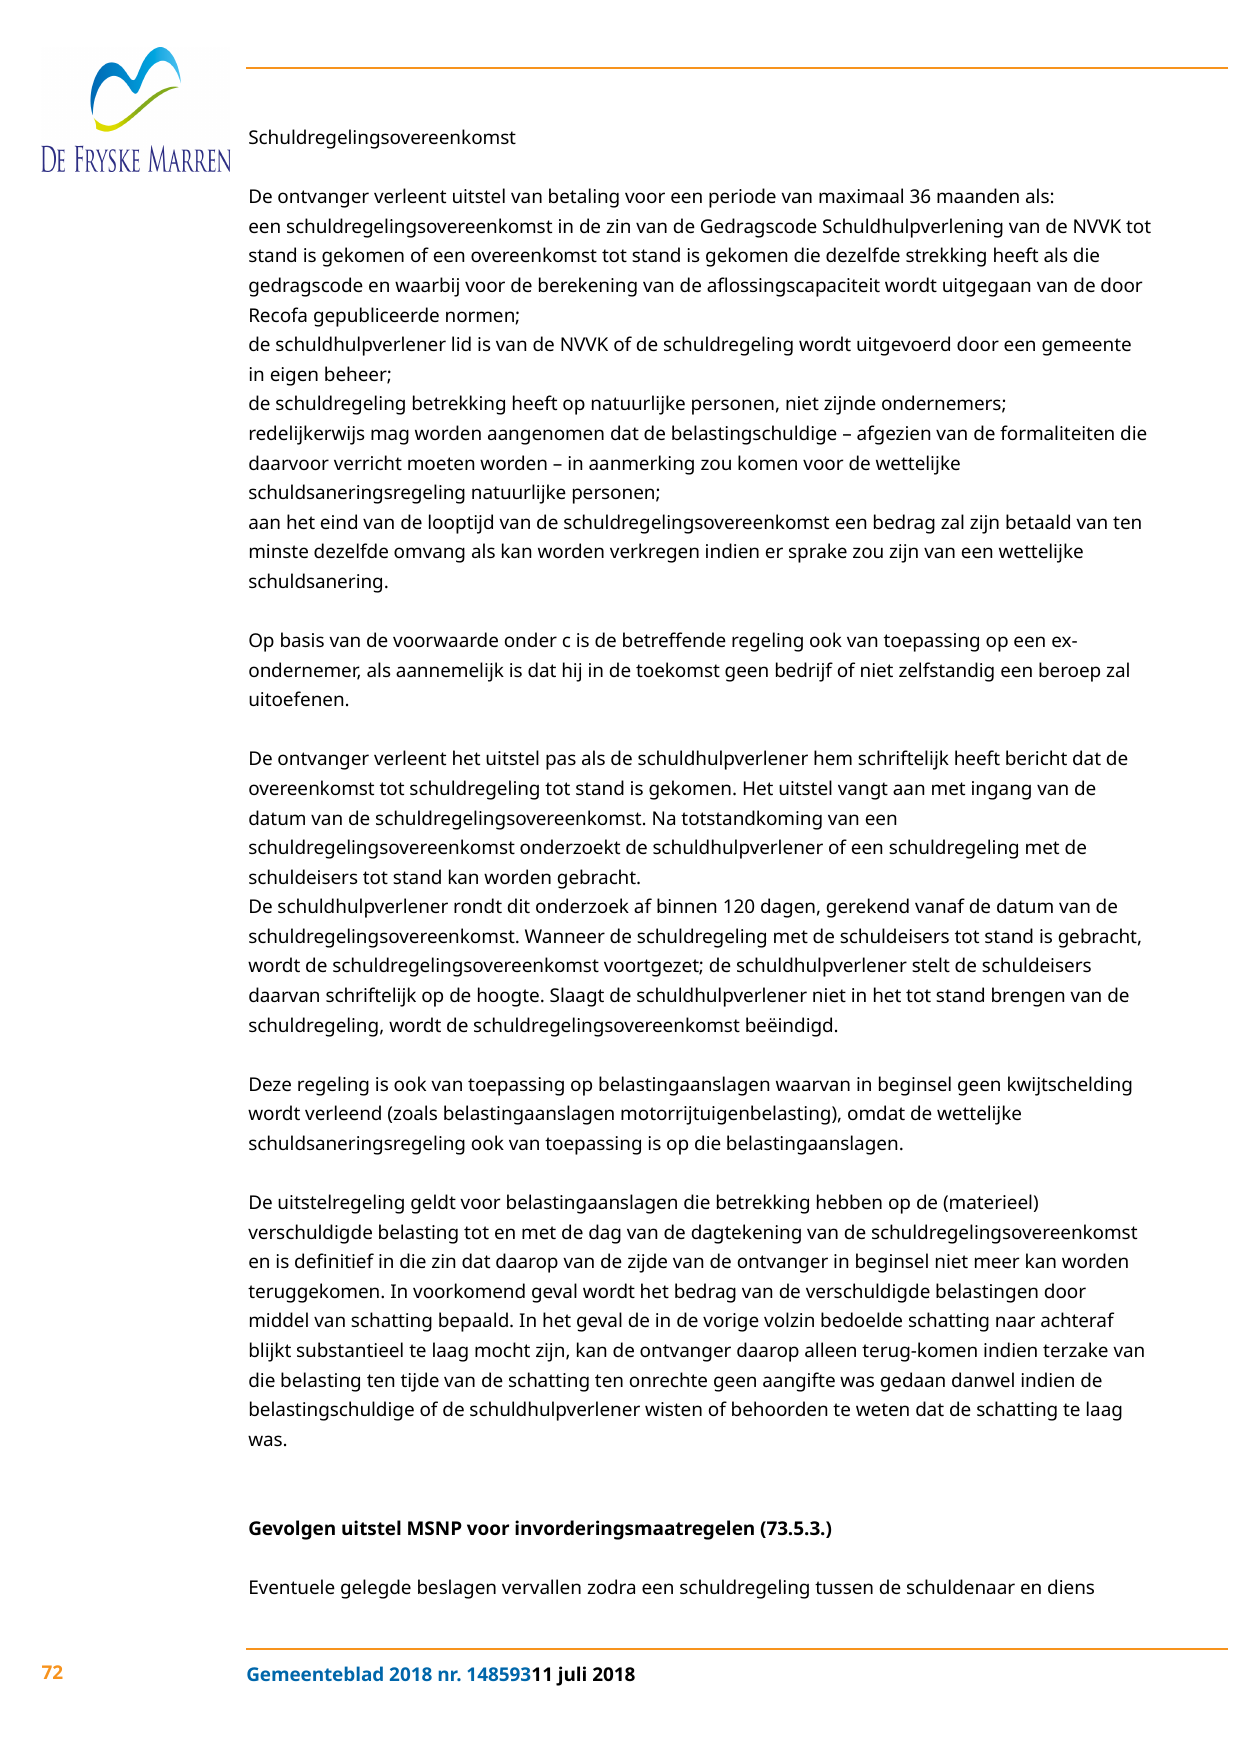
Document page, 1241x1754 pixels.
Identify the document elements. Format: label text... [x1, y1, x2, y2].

text redelijkerwijs mag worden aangenomen dat de belastingschuldige – afgezien van de formaliteiten die daarvoor verricht moeten worden – in aanmerking zou komen voor de wettelijke schuldsaneringsregeling natuurlijke personen; [248, 420, 1152, 505]
text De ontvanger verleent het uitstel pas als de schuldhulpverlener hem schriftelijk heeft bericht dat de overeenkomst tot schuldregeling tot stand is gekomen. Het uitstel vangt aan met ingang van de datum van de schuldregelingsovereenkomst. Na totstandkoming van een schuldregelingsovereenkomst onderzoekt de schuldhulpverlener of een schuldregeling met de schuldeisers tot stand kan worden gebracht. [248, 746, 1152, 890]
picture [41, 47, 231, 172]
text Eventuele gelegde beslagen vervallen zodra een schuldregeling tussen de schuldenaar en diens [248, 1574, 1152, 1600]
text Op basis van de voorwaarde onder c is de betreffende regeling ook van toepassing op een ex-ondernemer, als aannemelijk is dat hij in de toekomst geen bedrijf of niet zelfstandig een beroep zal uitoefenen. [248, 627, 1152, 712]
text De uitstelregeling geldt voor belastingaanslagen die betrekking hebben op de (materieel) verschuldigde belasting tot en met de dag van de dagtekening van de schuldregelingsovereenkomst en is definitief in die zin dat daarop van de zijde van de ontvanger in beginsel niet meer kan worden teruggekomen. In voorkomend geval wordt het bedrag van de verschuldigde belastingen door middel van schatting bepaald. In het geval de in de vorige volzin bedoelde schatting naar achteraf blijkt substantieel te laag mocht zijn, kan de ontvanger daarop alleen terug-komen indien terzake van die belasting ten tijde van de schatting ten onrechte geen aangifte was gedaan danwel indien de belastingschuldige of de schuldhulpverlener wisten of behoorden te weten dat de schatting te laag was. [248, 1189, 1152, 1452]
text De ontvanger verleent uitstel van betaling voor een periode van maximaal 36 maanden als: [248, 183, 1152, 209]
text Deze regeling is ook van toepassing op belastingaanslagen waarvan in beginsel geen kwijtschelding wordt verleend (zoals belastingaanslagen motorrijtuigenbelasting), omdat de wettelijke schuldsaneringsregeling ook van toepassing is op die belastingaanslagen. [248, 1071, 1152, 1156]
text Gevolgen uitstel MSNP voor invorderingsmaatregelen (73.5.3.) [248, 1515, 1152, 1541]
text Schuldregelingsovereenkomst [248, 124, 1152, 150]
text een schuldregelingsovereenkomst in de zin van de Gedragscode Schuldhulpverlening van de NVVK tot stand is gekomen of een overeenkomst tot stand is gekomen die dezelfde strekking heeft als die gedragscode en waarbij voor de berekening van de aflossingscapaciteit wordt uitgegaan van de door Recofa gepubliceerde normen; [248, 213, 1152, 328]
text De schuldhulpverlener rondt dit onderzoek af binnen 120 dagen, gerekend vanaf de datum van de schuldregelingsovereenkomst. Wanneer de schuldregeling met de schuldeisers tot stand is gebracht, wordt de schuldregelingsovereenkomst voortgezet; de schuldhulpverlener stelt de schuldeisers daarvan schriftelijk op de hoogte. Slaagt de schuldhulpverlener niet in het tot stand brengen van de schuldregeling, wordt de schuldregelingsovereenkomst beëindigd. [248, 893, 1152, 1038]
text de schuldregeling betrekking heeft op natuurlijke personen, niet zijnde ondernemers; [248, 391, 1152, 416]
text de schuldhulpverlener lid is van de NVVK of de schuldregeling wordt uitgevoerd door een gemeente in eigen beheer; [248, 331, 1152, 387]
text aan het eind van de looptijd van de schuldregelingsovereenkomst een bedrag zal zijn betaald van ten minste dezelfde omvang als kan worden verkregen indien er sprake zou zijn van een wettelijke schuldsanering. [248, 509, 1152, 594]
